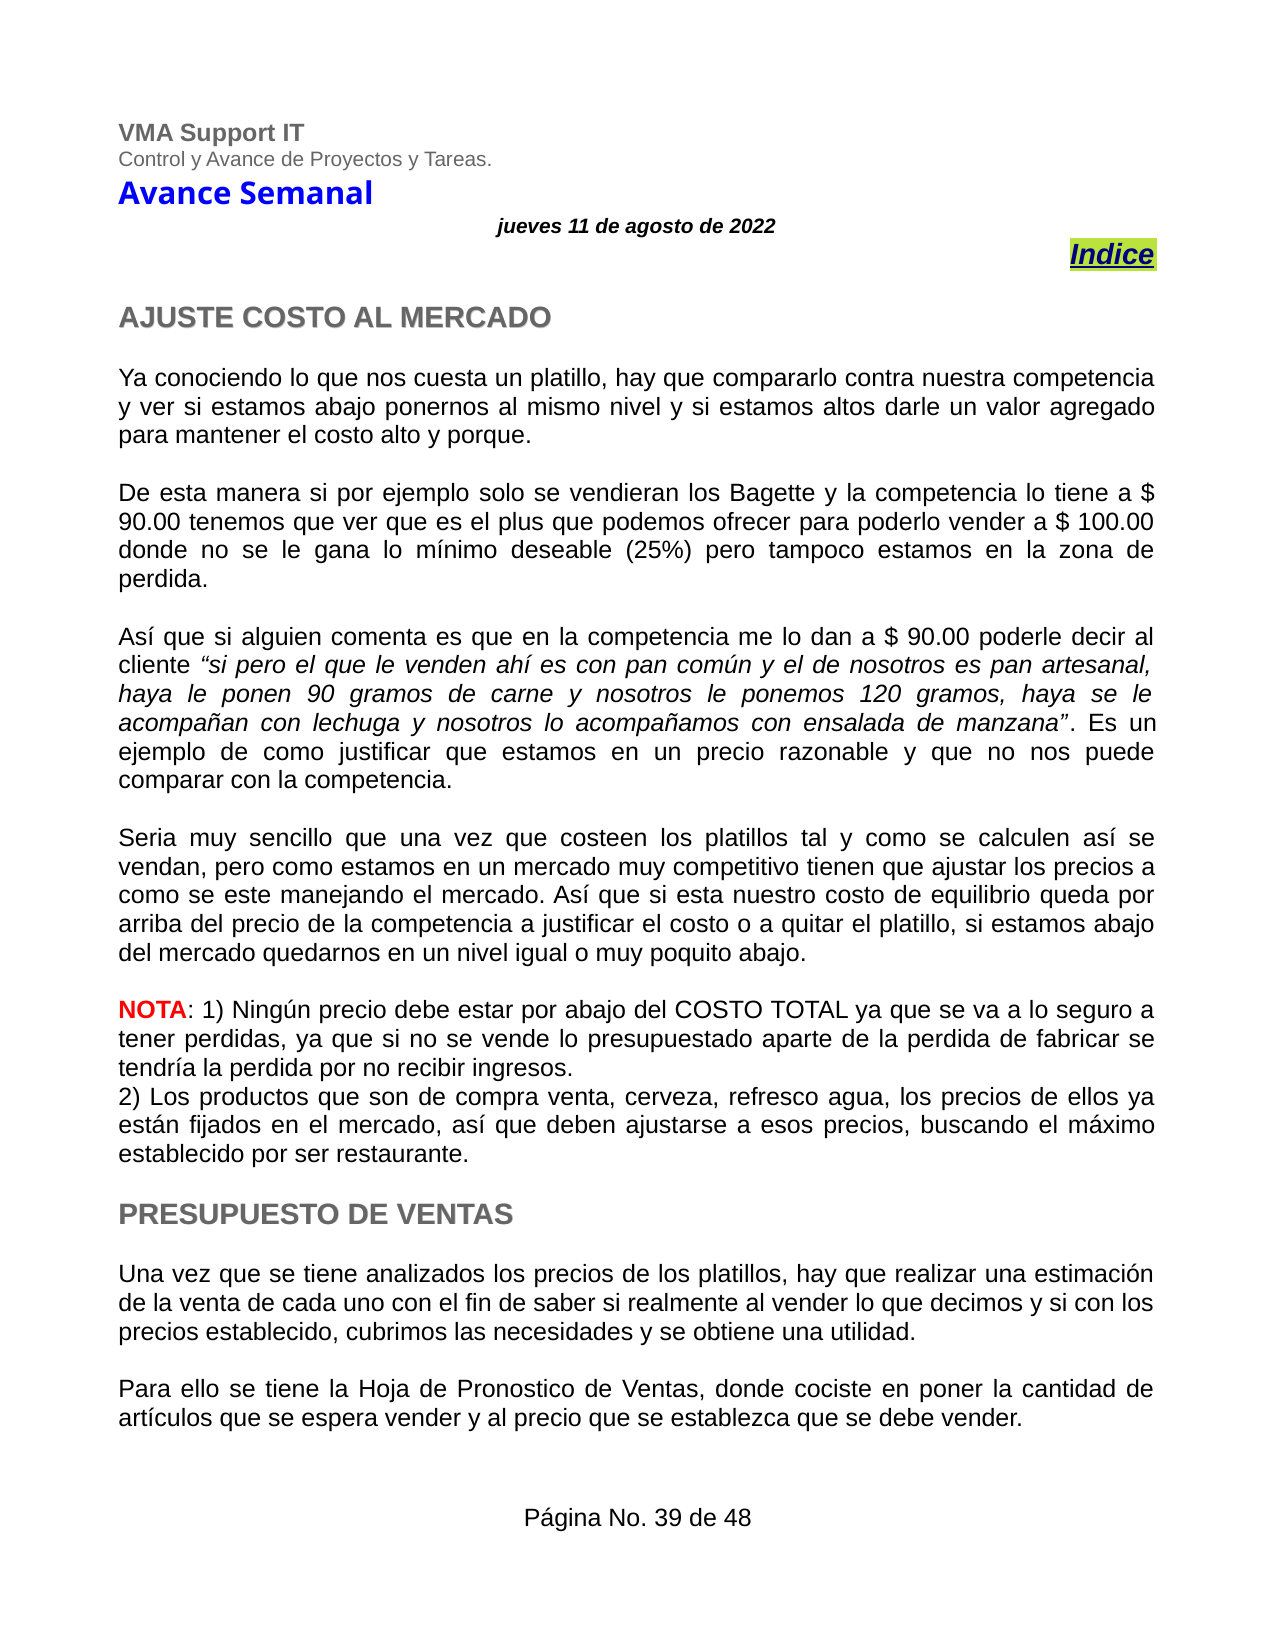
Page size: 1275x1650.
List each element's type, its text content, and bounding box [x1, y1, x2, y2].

text Ya conociendo lo que nos cuesta un platillo, hay que compararlo contra nuestra competencia y ver si estamos abajo ponernos al mismo nivel y si estamos altos darle un valor agregado para mantener el costo alto y porque. [118, 363, 1157, 449]
text 2) Los productos que son de compra venta, cerveza, refresco agua, los precios de ellos ya están fijados en el mercado, así que deben ajustarse a esos precios, buscando el máximo establecido por ser restaurante. [118, 1082, 1157, 1168]
subtitle PRESUPUESTO DE VENTAS [118, 1197, 1157, 1230]
text Así que si alguien comenta es que en la competencia me lo dan a $ 90.00 poderle decir al cliente “si pero el que le venden ahí es con pan común y el de nosotros es pan artesanal, haya le ponen 90 gramos de carne y nosotros le ponemos 120 gramos, haya se le acompañan con lechuga y nosotros lo acompañamos con ensalada de manzana”. Es un ejemplo de como justificar que estamos en un precio razonable y que no nos puede comparar con la competencia. [118, 622, 1157, 794]
text Una vez que se tiene analizados los precios de los platillos, hay que realizar una estimación de la venta de cada uno con el fin de saber si realmente al vender lo que decimos y si con los precios establecido, cubrimos las necesidades y se obtiene una utilidad. [118, 1259, 1157, 1345]
text De esta manera si por ejemplo solo se vendieran los Bagette y la competencia lo tiene a $ 90.00 tenemos que ver que es el plus que podemos ofrecer para poderlo vender a $ 100.00 donde no se le gana lo mínimo deseable (25%) pero tampoco estamos en la zona de perdida. [118, 478, 1157, 593]
subtitle AJUSTE COSTO AL MERCADO [118, 300, 1157, 334]
text Para ello se tiene la Hoja de Pronostico de Ventas, donde cociste en poner la cantidad de artículos que se espera vender y al precio que se establezca que se debe vender. [118, 1374, 1157, 1432]
text NOTA: 1) Ningún precio debe estar por abajo del COSTO TOTAL ya que se va a lo seguro a tener perdidas, ya que si no se vende lo presupuestado aparte de la perdida de fabricar se tendría la perdida por no recibir ingresos. [118, 995, 1157, 1082]
text Seria muy sencillo que una vez que costeen los platillos tal y como se calculen así se vendan, pero como estamos en un mercado muy competitivo tienen que ajustar los precios a como se este manejando el mercado. Así que si esta nuestro costo de equilibrio queda por arriba del precio de la competencia a justificar el costo o a quitar el platillo, si estamos abajo del mercado quedarnos en un nivel igual o muy poquito abajo. [118, 823, 1157, 967]
